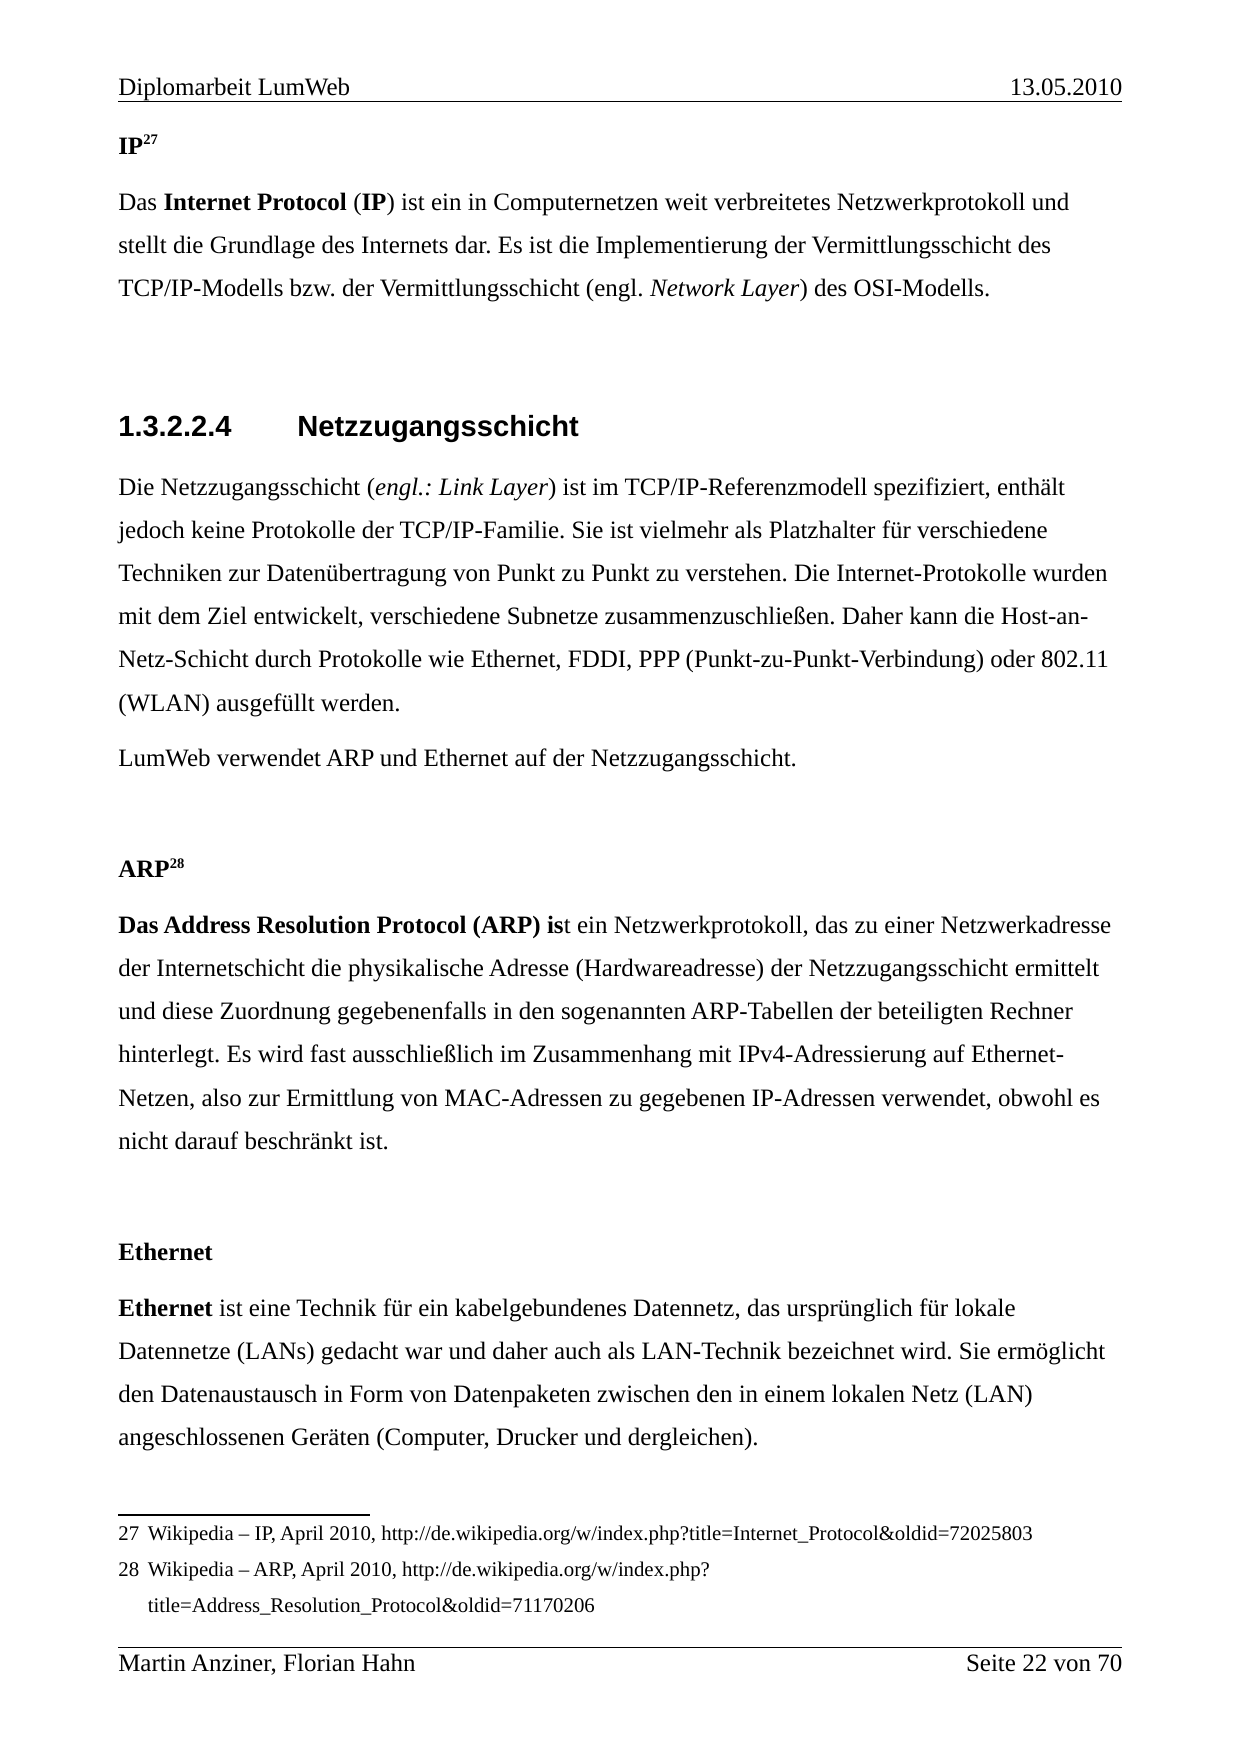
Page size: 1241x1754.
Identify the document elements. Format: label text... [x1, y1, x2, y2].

text LumWeb verwendet ARP und Ethernet auf der Netzzugangsschicht. [118, 743, 1122, 772]
text ARP [118, 854, 1122, 883]
text Das Internet Protocol (IP) ist ein in Computernetzen weit verbreitetes Netzwerkprotokoll und stellt die Grundlage des Internets dar. Es ist die Implementierung der Vermittlungsschicht des TCP/IP-Modells bzw. der Vermittlungsschicht (engl. Network Layer) des OSI-Modells. [118, 187, 1122, 302]
subtitle Netzzugangsschicht [118, 409, 1122, 443]
text Ethernet ist eine Technik für ein kabelgebundenes Datennetz, das ursprünglich für lokale Datennetze (LANs) gedacht war und daher auch als LAN-Technik bezeichnet wird. Sie ermöglicht den Datenaustausch in Form von Datenpaketen zwischen den in einem lokalen Netz (LAN) angeschlossenen Geräten (Computer, Drucker und dergleichen). [118, 1293, 1122, 1451]
text Das Address Resolution Protocol (ARP) ist ein Netzwerkprotokoll, das zu einer Netzwerkadresse der Internetschicht die physikalische Adresse (Hardwareadresse) der Netzzugangsschicht ermittelt und diese Zuordnung gegebenenfalls in den sogenannten ARP-Tabellen der beteiligten Rechner hinterlegt. Es wird fast ausschließlich im Zusammenhang mit IPv4-Adressierung auf Ethernet-Netzen, also zur Ermittlung von MAC-Adressen zu gegebenen IP-Adressen verwendet, obwohl es nicht darauf beschränkt ist. [118, 910, 1122, 1154]
text Wikipedia – ARP, April 2010, http://de.wikipedia.org/w/index.php?title=Address_Resolution_Protocol&oldid=71170206 [118, 1557, 1122, 1617]
text IP [118, 131, 1122, 160]
text Wikipedia – IP, April 2010, http://de.wikipedia.org/w/index.php?title=Internet_Protocol&oldid=72025803 [118, 1521, 1122, 1545]
text Die Netzzugangsschicht (engl.: Link Layer) ist im TCP/IP-Referenzmodell spezifiziert, enthält jedoch keine Protokolle der TCP/IP-Familie. Sie ist vielmehr als Platzhalter für verschiedene Techniken zur Datenübertragung von Punkt zu Punkt zu verstehen. Die Internet-Protokolle wurden mit dem Ziel entwickelt, verschiedene Subnetze zusammenzuschließen. Daher kann die Host-an-Netz-Schicht durch Protokolle wie Ethernet, FDDI, PPP (Punkt-zu-Punkt-Verbindung) oder 802.11 (WLAN) ausgefüllt werden. [118, 472, 1122, 716]
text Ethernet [118, 1237, 1122, 1266]
